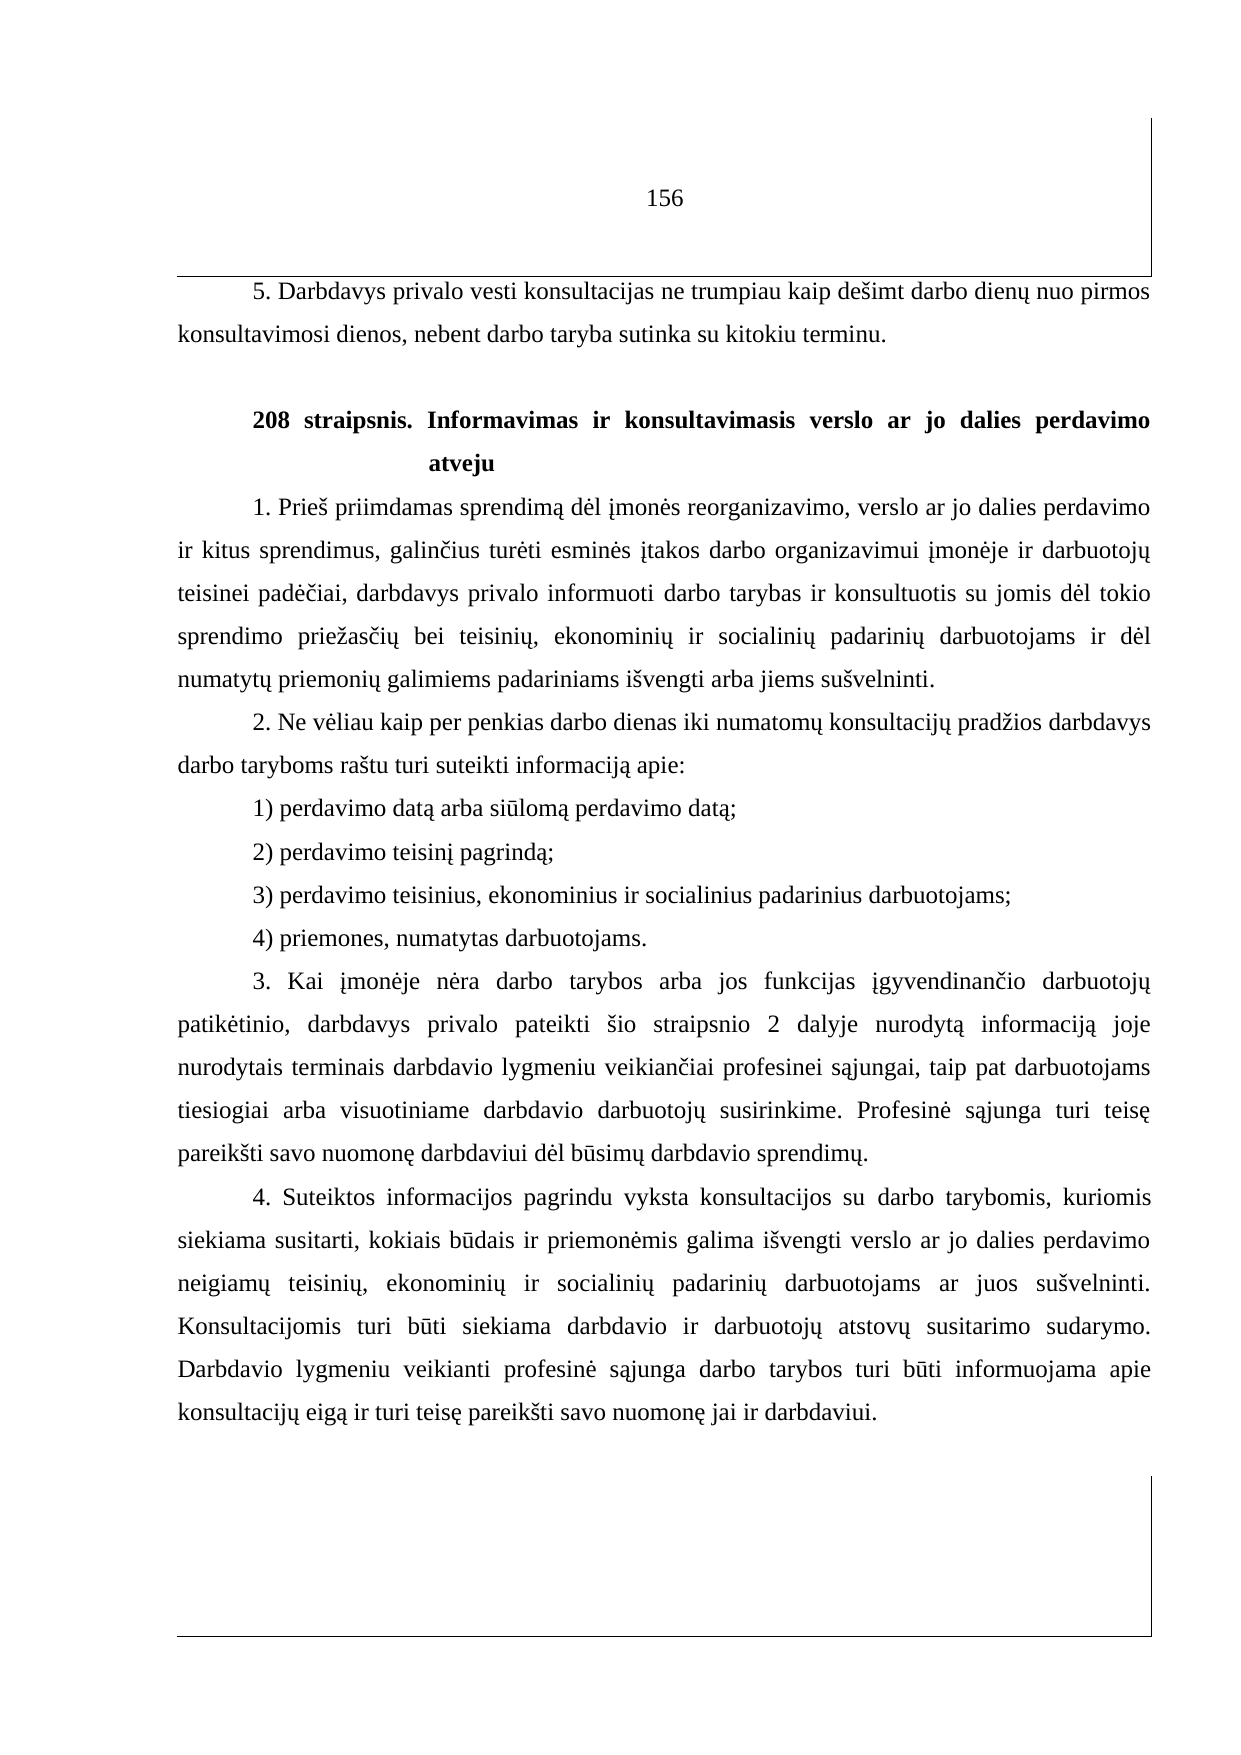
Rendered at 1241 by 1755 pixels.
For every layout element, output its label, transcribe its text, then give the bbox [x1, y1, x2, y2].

text 2. Ne vėliau kaip per penkias darbo dienas iki numatomų konsultacijų pradžios darbdavys darbo taryboms raštu turi suteikti informaciją apie: [177, 707, 1152, 779]
text 208 straipsnis. Informavimas ir konsultavimasis verslo ar jo dalies perdavimo atveju [252, 405, 1152, 477]
text 5. Darbdavys privalo vesti konsultacijas ne trumpiau kaip dešimt darbo dienų nuo pirmos konsultavimosi dienos, nebent darbo taryba sutinka su kitokiu terminu. [177, 276, 1152, 348]
text 4. Suteiktos informacijos pagrindu vyksta konsultacijos su darbo tarybomis, kuriomis siekiama susitarti, kokiais būdais ir priemonėmis galima išvengti verslo ar jo dalies perdavimo neigiamų teisinių, ekonominių ir socialinių padarinių darbuotojams ar juos sušvelninti. Konsultacijomis turi būti siekiama darbdavio ir darbuotojų atstovų susitarimo sudarymo. Darbdavio lygmeniu veikianti profesinė sąjunga darbo tarybos turi būti informuojama apie konsultacijų eigą ir turi teisę pareikšti savo nuomonę jai ir darbdaviui. [177, 1182, 1152, 1426]
text 3. Kai įmonėje nėra darbo tarybos arba jos funkcijas įgyvendinančio darbuotojų patikėtinio, darbdavys privalo pateikti šio straipsnio 2 dalyje nurodytą informaciją joje nurodytais terminais darbdavio lygmeniu veikiančiai profesinei sąjungai, taip pat darbuotojams tiesiogiai arba visuotiniame darbdavio darbuotojų susirinkime. Profesinė sąjunga turi teisę pareikšti savo nuomonę darbdaviui dėl būsimų darbdavio sprendimų. [177, 966, 1152, 1167]
text 1) perdavimo datą arba siūlomą perdavimo datą; [177, 793, 1152, 822]
text 3) perdavimo teisinius, ekonominius ir socialinius padarinius darbuotojams; [177, 880, 1152, 908]
text 2) perdavimo teisinį pagrindą; [177, 837, 1152, 865]
text 1. Prieš priimdamas sprendimą dėl įmonės reorganizavimo, verslo ar jo dalies perdavimo ir kitus sprendimus, galinčius turėti esminės įtakos darbo organizavimui įmonėje ir darbuotojų teisinei padėčiai, darbdavys privalo informuoti darbo tarybas ir konsultuotis su jomis dėl tokio sprendimo priežasčių bei teisinių, ekonominių ir socialinių padarinių darbuotojams ir dėl numatytų priemonių galimiems padariniams išvengti arba jiems sušvelninti. [177, 492, 1152, 693]
text 4) priemones, numatytas darbuotojams. [177, 923, 1152, 952]
